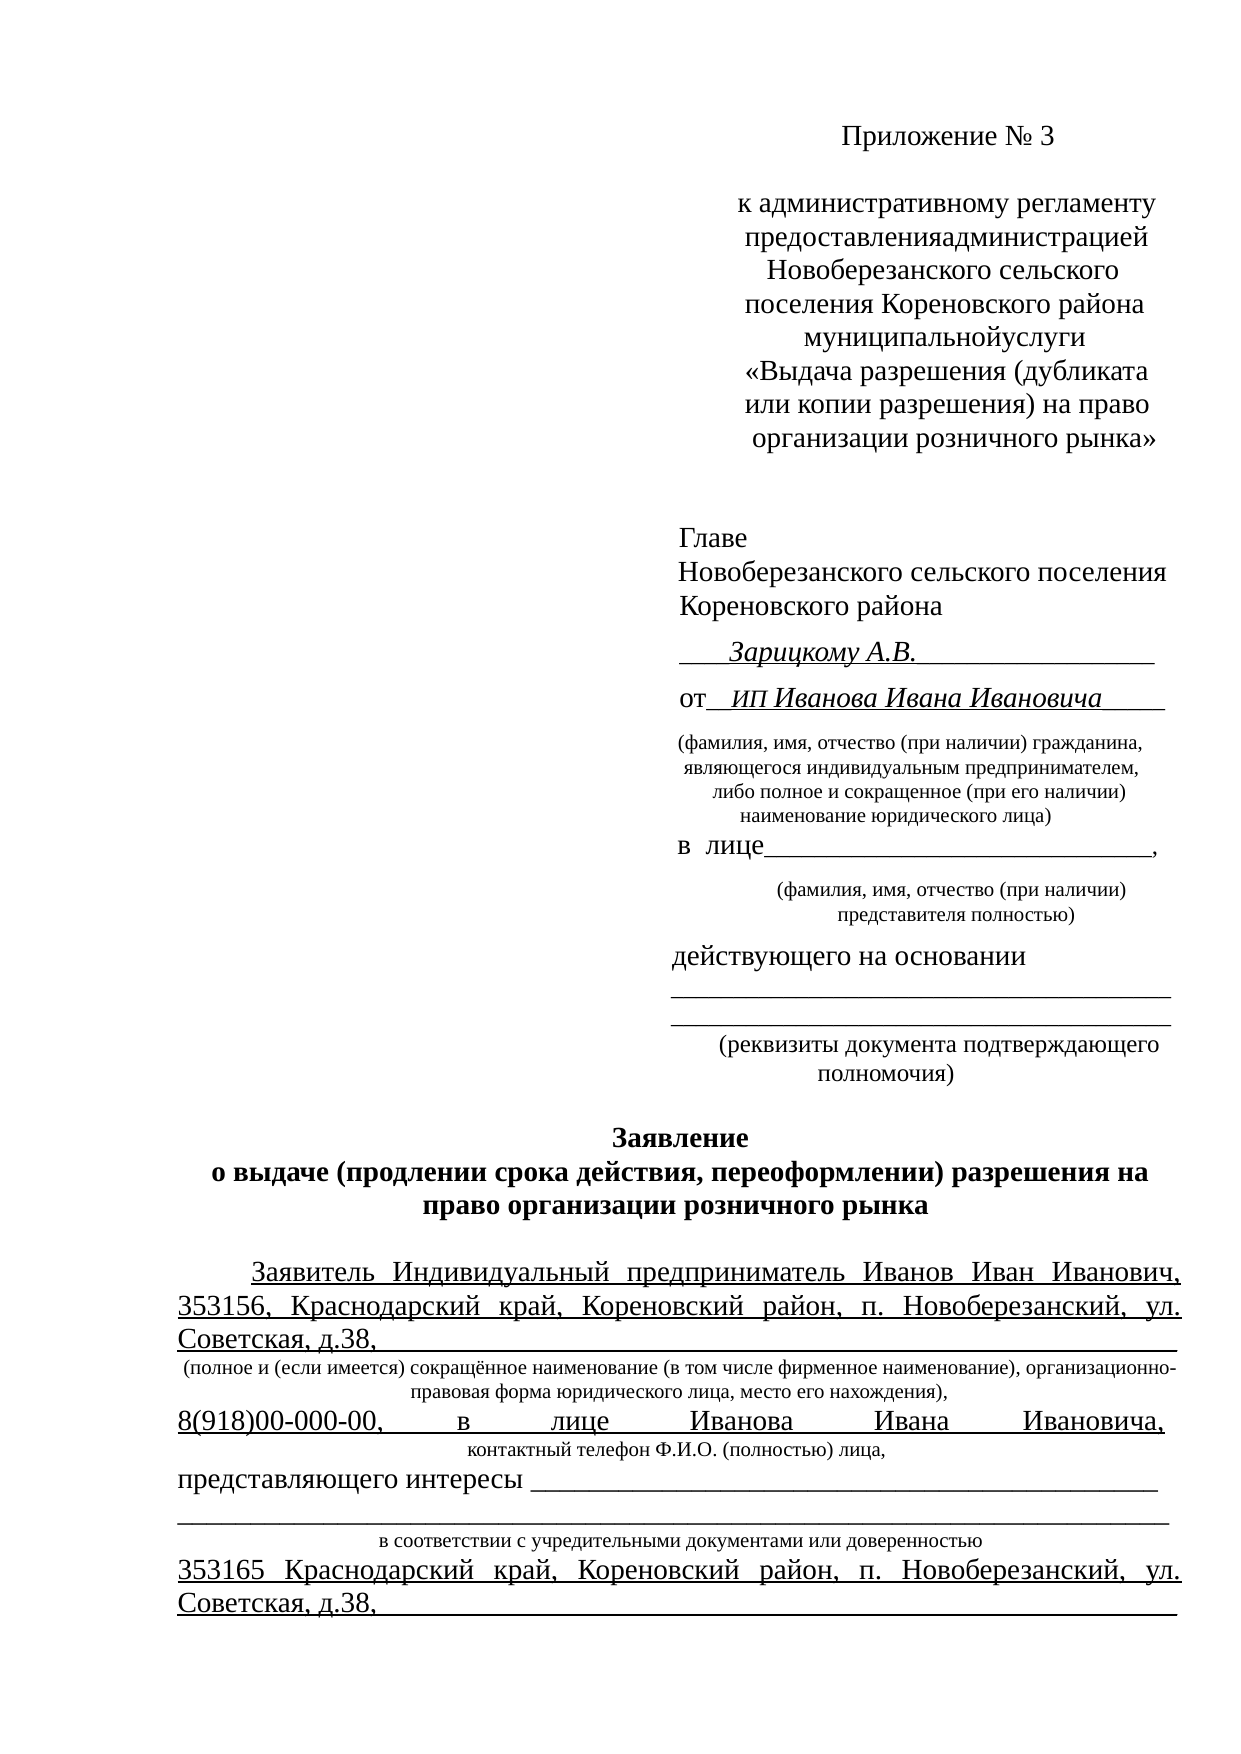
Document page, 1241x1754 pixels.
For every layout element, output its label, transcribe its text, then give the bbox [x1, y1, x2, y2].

text ____________________________________________________________________ [177, 1494, 1181, 1528]
text «Выдача разрешения (дубликата [177, 353, 1181, 386]
text предоставленияадминистрацией [177, 219, 1181, 252]
text Главе [177, 521, 1181, 554]
text в соответствии с учредительными документами или доверенностью [177, 1528, 1181, 1552]
text к административному регламенту [177, 185, 1181, 219]
text от__ИП Иванова Ивана Ивановича_____ [591, 680, 1181, 713]
text ________________________________________ [591, 1000, 1181, 1029]
text (фамилия, имя, отчество (при наличии) представителя полностью) [591, 873, 1181, 926]
text либо полное и сокращенное (при его наличии) [177, 779, 1181, 803]
text 353165 Краснодарский край, Кореновский район, п. Новоберезанский, ул. [177, 1552, 1181, 1581]
text 8(918)00-000-00, в лице Иванова Ивана Ивановича, [177, 1403, 1181, 1437]
text Кореновского района [591, 588, 1181, 621]
text Советская, д.38,________________________________________________________________ [177, 1582, 1181, 1619]
text организации розничного рынка» [177, 420, 1181, 453]
text Новоберезанского сельского поселения [177, 554, 1181, 588]
text о выдаче (продлении срока действия, переоформлении) разрешения на право организации розничного рынка [177, 1154, 1181, 1221]
text наименование юридического лица) [177, 803, 1181, 827]
text в лице_______________________________, [591, 827, 1181, 860]
text (реквизиты документа подтверждающего полномочия) [591, 1029, 1181, 1087]
text Заявление [177, 1120, 1181, 1154]
text Новоберезанского сельского [177, 252, 1181, 286]
text контактный телефон Ф.И.О. (полностью) лица, [177, 1437, 1181, 1461]
text представляющего интересы ___________________________________________ [177, 1461, 1181, 1494]
text ________________________________________ [591, 972, 1181, 1000]
text действующего на основании [591, 938, 1181, 972]
text ____Зарицкому А.В.___________________ [591, 634, 1181, 667]
text (фамилия, имя, отчество (при наличии) гражданина, [177, 726, 1181, 754]
text муниципальнойуслуги [177, 319, 1181, 353]
text поселения Кореновского района [177, 286, 1181, 319]
text (полное и (если имеется) сокращённое наименование (в том числе фирменное наименование), организационно-правовая форма юридического лица, место его нахождения), [177, 1355, 1181, 1403]
text Заявитель Индивидуальный предприниматель Иванов Иван Иванович, 353156, Краснодарский край, Кореновский район, п. Новоберезанский, ул. [177, 1254, 1181, 1317]
text Приложение № 3 [177, 118, 1181, 152]
text или копии разрешения) на право [177, 386, 1181, 420]
text Советская, д.38,________________________________________________________________ [177, 1318, 1181, 1355]
text являющегося индивидуальным предпринимателем, [177, 754, 1181, 779]
